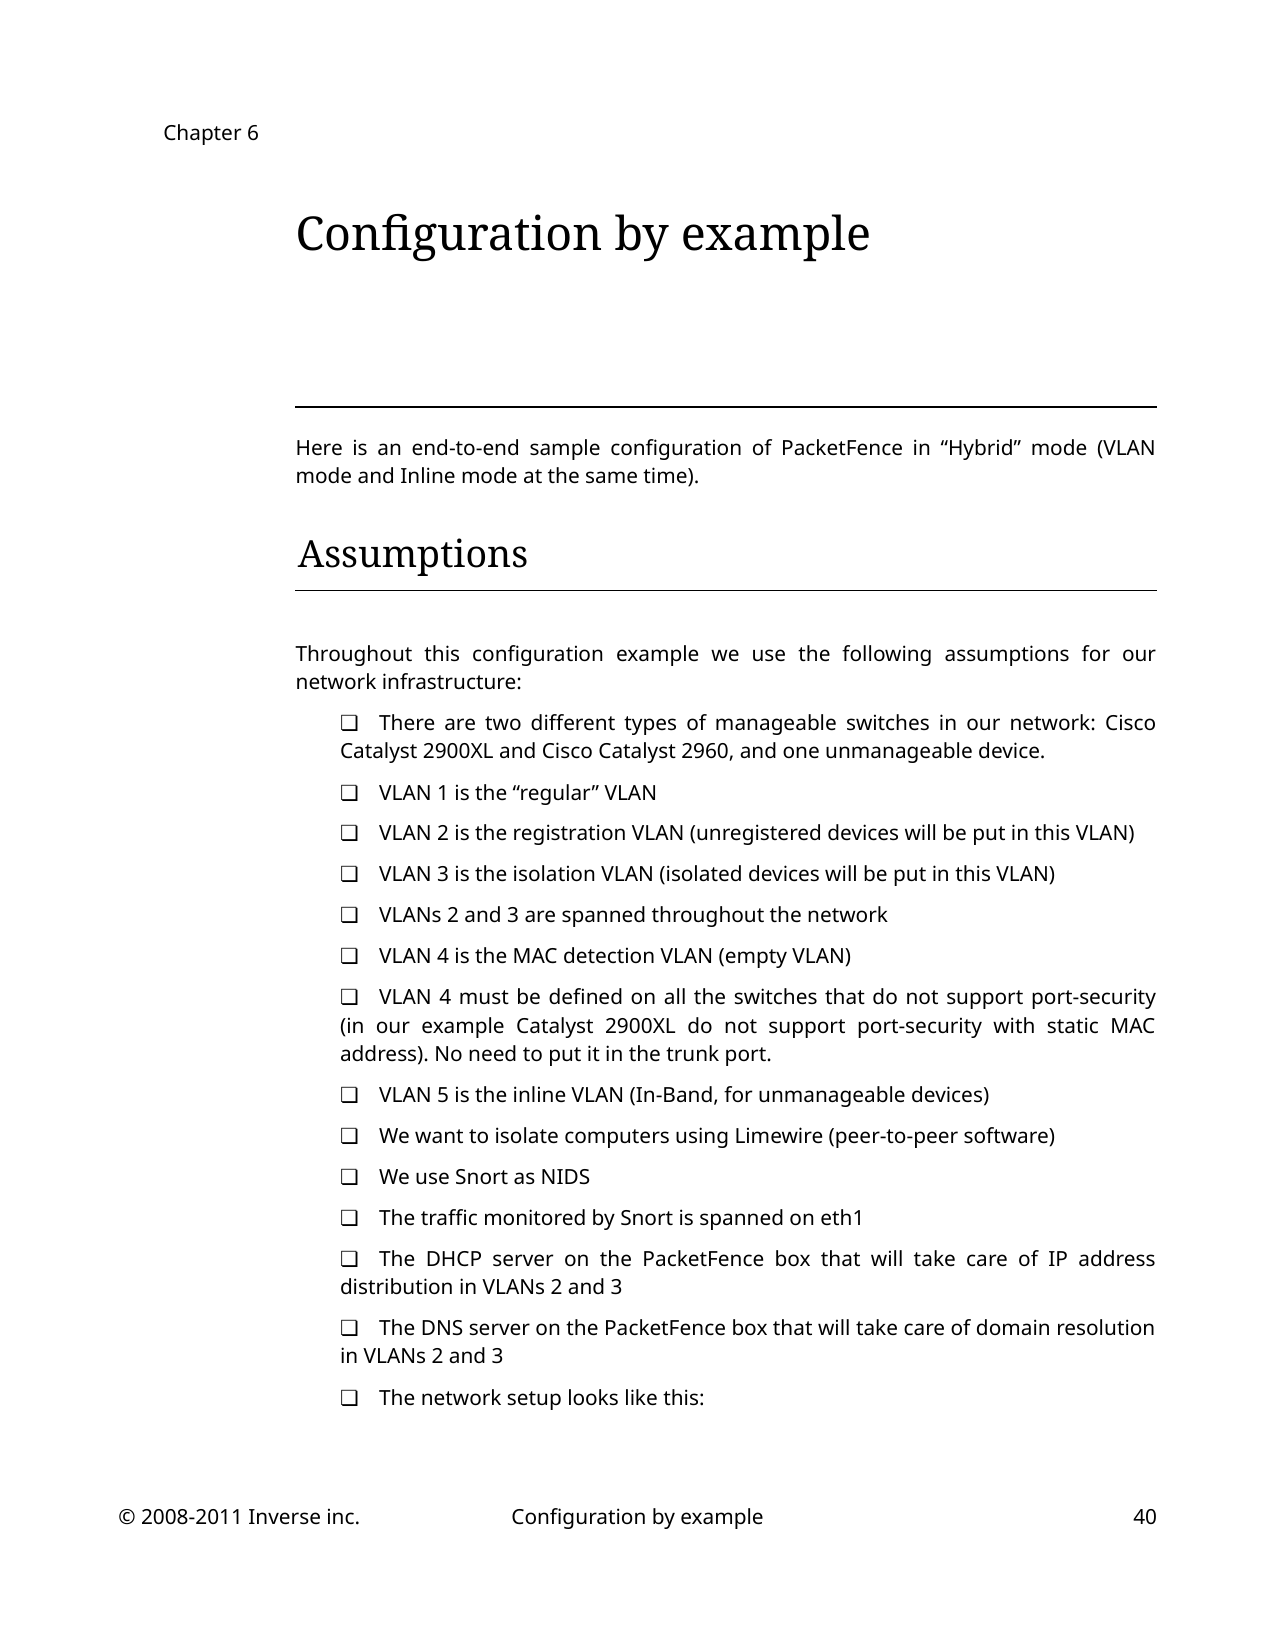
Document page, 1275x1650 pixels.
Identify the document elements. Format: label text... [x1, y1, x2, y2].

list ❏ The network setup looks like this: [340, 1383, 1157, 1411]
list ❏ We want to isolate computers using Limewire (peer-to-peer software) [340, 1121, 1157, 1149]
text Throughout this configuration example we use the following assumptions for our network infrastructure: [295, 639, 1157, 696]
list ❏ VLAN 1 is the “regular” VLAN [340, 778, 1157, 806]
list ❏ VLAN 2 is the registration VLAN (unregistered devices will be put in this VLAN) [340, 818, 1157, 847]
list ❏ VLAN 4 is the MAC detection VLAN (empty VLAN) [340, 941, 1157, 970]
list ❏ The traffic monitored by Snort is spanned on eth1 [340, 1203, 1157, 1231]
list ❏ VLANs 2 and 3 are spanned throughout the network [340, 900, 1157, 929]
list ❏ VLAN 4 must be defined on all the switches that do not support port-security (in our example Catalyst 2900XL do not support port-security with static MAC address). No need to put it in the trunk port. [340, 982, 1157, 1068]
subtitle Assumptions [295, 527, 1157, 590]
text Here is an end-to-end sample configuration of PacketFence in “Hybrid” mode (VLAN mode and Inline mode at the same time). [295, 433, 1157, 490]
list ❏ VLAN 5 is the inline VLAN (In-Band, for unmanageable devices) [340, 1080, 1157, 1108]
list ❏ The DNS server on the PacketFence box that will take care of domain resolution in VLANs 2 and 3 [340, 1313, 1157, 1370]
list ❏ VLAN 3 is the isolation VLAN (isolated devices will be put in this VLAN) [340, 859, 1157, 888]
list ❏ There are two different types of manageable switches in our network: Cisco Catalyst 2900XL and Cisco Catalyst 2960, and one unmanageable device. [340, 708, 1157, 765]
subtitle Configuration by example [295, 201, 1157, 406]
list ❏ The DHCP server on the PacketFence box that will take care of IP address distribution in VLANs 2 and 3 [340, 1244, 1157, 1301]
list ❏ We use Snort as NIDS [340, 1162, 1157, 1190]
